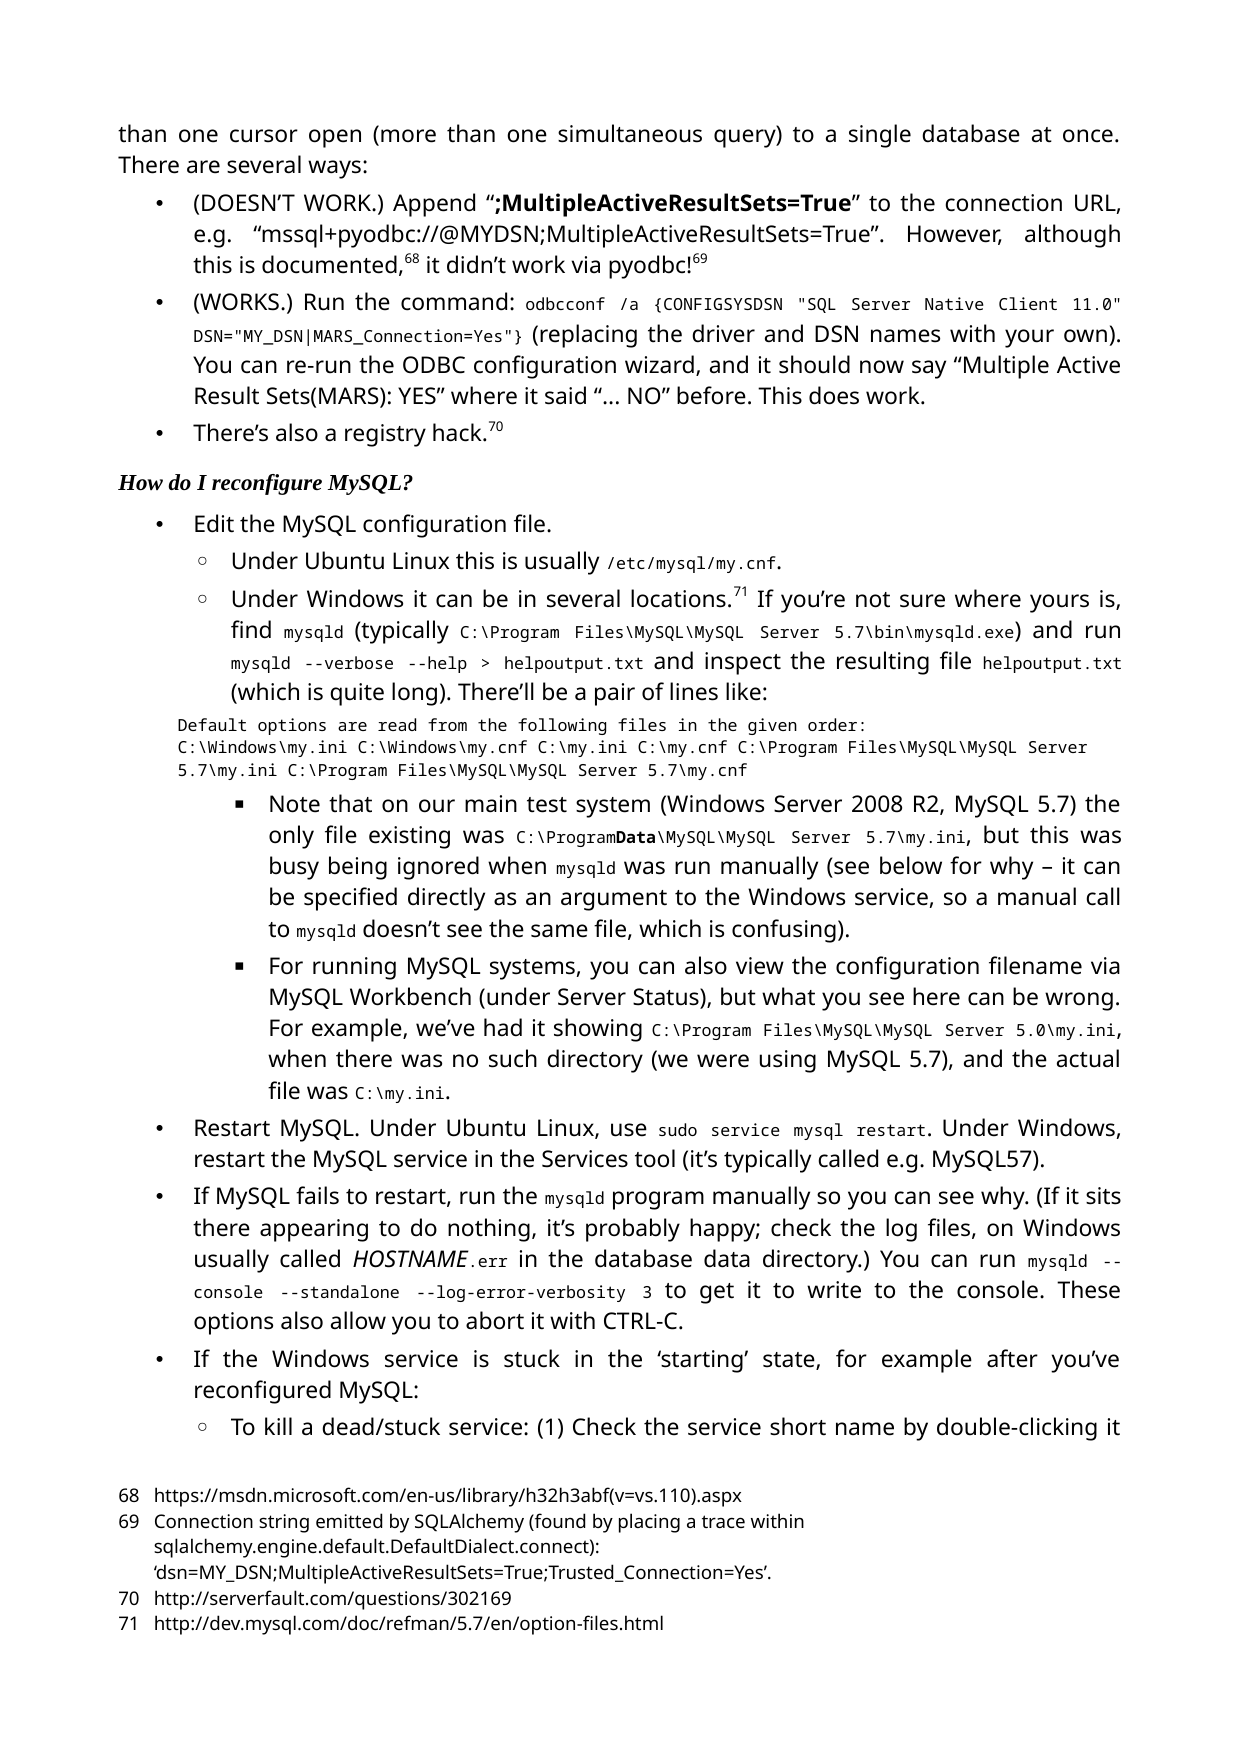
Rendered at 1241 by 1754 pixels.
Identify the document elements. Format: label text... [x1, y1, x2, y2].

list Edit the MySQL configuration file. [156, 508, 1122, 539]
list Under Ubuntu Linux this is usually /etc/mysql/my.cnf. [193, 545, 1122, 577]
list http://dev.mysql.com/doc/refman/5.7/en/option-files.html [118, 1610, 1122, 1636]
list (DOESN’T WORK.) Append “;MultipleActiveResultSets=True” to the connection URL, e.g. “mssql+pyodbc://@MYDSN;MultipleActiveResultSets=True”. However, although this is documented, it didn’t work via pyodbc! [156, 187, 1122, 280]
text C:\Windows\my.ini C:\Windows\my.cnf C:\my.ini C:\my.cnf C:\Program Files\MySQL\MySQL Server 5.7\my.ini C:\Program Files\MySQL\MySQL Server 5.7\my.cnf [177, 736, 1122, 782]
list https://msdn.microsoft.com/en-us/library/h32h3abf(v=vs.110).aspx [118, 1483, 1122, 1508]
list Note that on our main test system (Windows Server 2008 R2, MySQL 5.7) the only file existing was C:\ProgramData\MySQL\MySQL Server 5.7\my.ini, but this was busy being ignored when mysqld was run manually (see below for why – it can be specified directly as an argument to the Windows service, so a manual call to mysqld doesn’t see the same file, which is confusing). [231, 787, 1122, 944]
list To kill a dead/stuck service: (1) Check the service short name by double-clicking it [193, 1411, 1122, 1442]
subtitle How do I reconfigure MySQL? [118, 469, 1122, 496]
list If MySQL fails to restart, run the mysqld program manually so you can see why. (If it sits there appearing to do nothing, it’s probably happy; check the log files, on Windows usually called HOSTNAME.err in the database data directory.) You can run mysqld --console --standalone --log-error-verbosity 3 to get it to write to the console. These options also allow you to abort it with CTRL-C. [156, 1180, 1122, 1337]
list If the Windows service is stuck in the ‘starting’ state, for example after you’ve reconfigured MySQL: [156, 1342, 1122, 1405]
list Under Windows it can be in several locations. If you’re not sure where yours is, find mysqld (typically C:\Program Files\MySQL\MySQL Server 5.7\bin\mysqld.exe) and run mysqld --verbose --help > helpoutput.txt and inspect the resulting file helpoutput.txt (which is quite long). There’ll be a pair of lines like: [193, 582, 1122, 707]
list There’s also a registry hack. [156, 417, 1122, 448]
list http://serverfault.com/questions/302169 [118, 1585, 1122, 1610]
list Restart MySQL. Under Ubuntu Linux, use sudo service mysql restart. Under Windows, restart the MySQL service in the Services tool (it’s typically called e.g. MySQL57). [156, 1112, 1122, 1174]
list For running MySQL systems, you can also view the configuration filename via MySQL Workbench (under Server Status), but what you see here can be wrong. For example, we’ve had it showing C:\Program Files\MySQL\MySQL Server 5.0\my.ini, when there was no such directory (we were using MySQL 5.7), and the actual file was C:\my.ini. [231, 950, 1122, 1106]
list (WORKS.) Run the command: odbcconf /a {CONFIGSYSDSN "SQL Server Native Client 11.0" DSN="MY_DSN|MARS_Connection=Yes"} (replacing the driver and DSN names with your own). You can re-run the ODBC configuration wizard, and it should now say “Multiple Active Result Sets(MARS): YES” where it said “... NO” before. This does work. [156, 286, 1122, 411]
text than one cursor open (more than one simultaneous query) to a single database at once. There are several ways: [118, 118, 1122, 181]
list Connection string emitted by SQLAlchemy (found by placing a trace within sqlalchemy.engine.default.DefaultDialect.connect): ‘dsn=MY_DSN;MultipleActiveResultSets=True;Trusted_Connection=Yes’. [118, 1508, 1122, 1585]
text Default options are read from the following files in the given order: [177, 713, 1122, 736]
